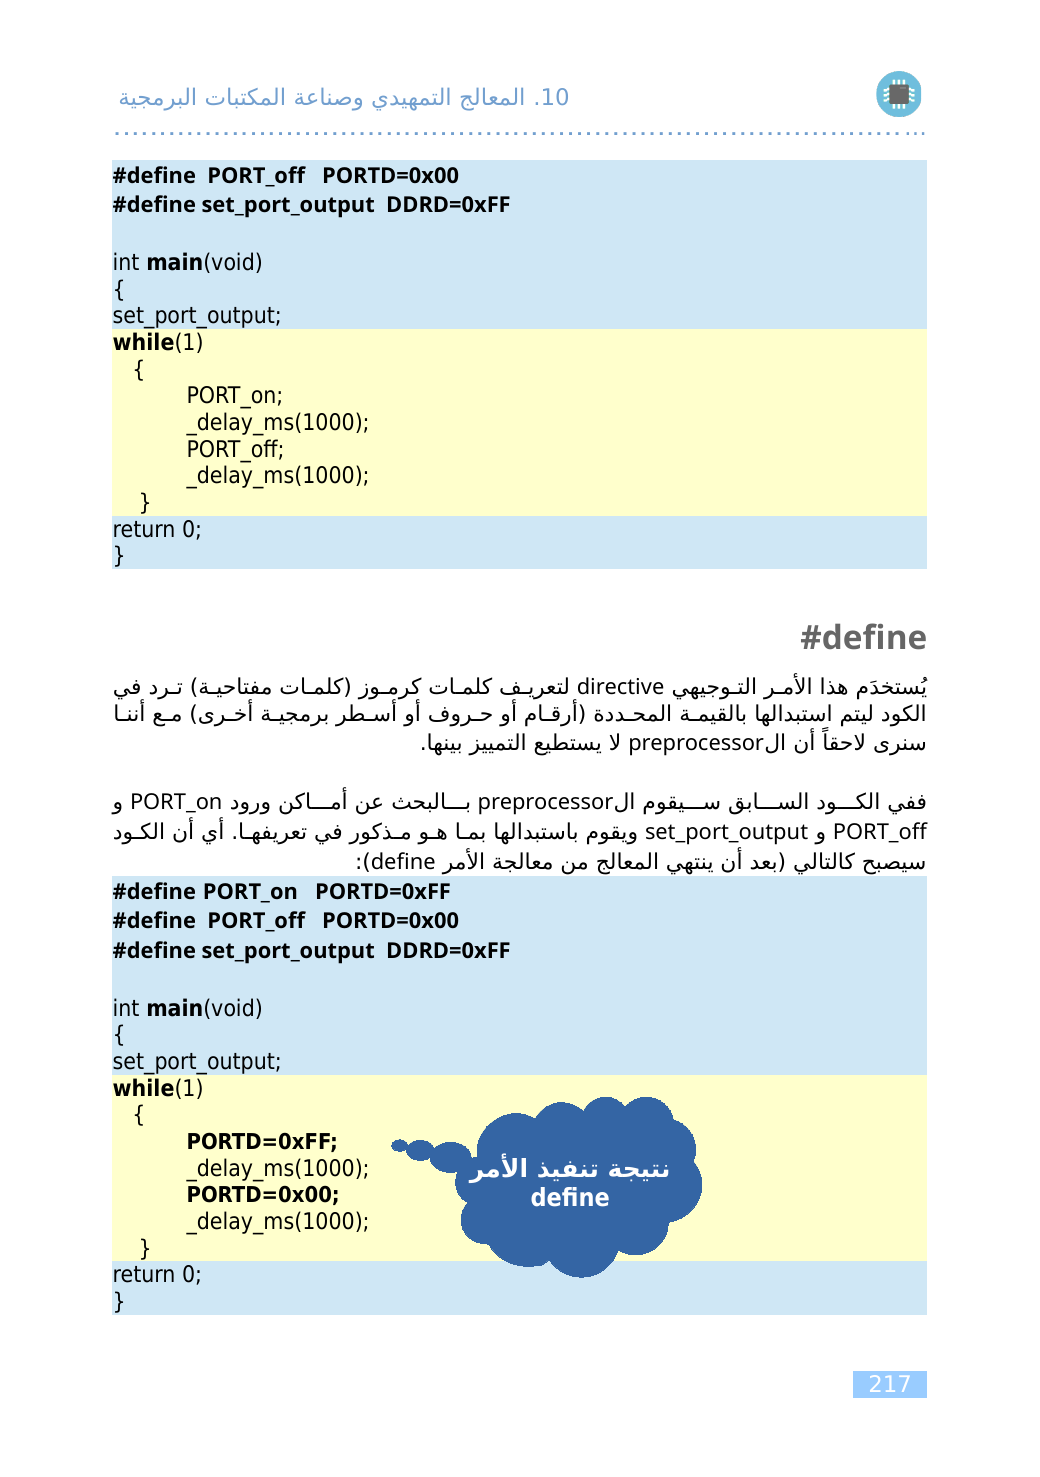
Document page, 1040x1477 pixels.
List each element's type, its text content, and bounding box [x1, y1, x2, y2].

text [667, 1208, 927, 1235]
text _delay_ms(1000); [112, 1208, 465, 1235]
text { [112, 356, 927, 382]
text } [112, 1288, 927, 1315]
text #define PORT_off PORTD=0x00 [112, 160, 927, 189]
text PORT_on; [112, 382, 927, 409]
text #define PORT_on PORTD=0xFF [112, 876, 927, 905]
text int main(void) [112, 995, 927, 1021]
text _delay_ms(1000); [112, 409, 927, 436]
text } [112, 1235, 504, 1261]
picture [876, 71, 922, 117]
text [620, 1101, 630, 1105]
text ففي الكود السابق سيقوم الpreprocessor بالبحث عن أماكن ورود PORT_on و PORT_off و set_port_output ويقوم باستبدالها بما هو مذكور في تعريفها. أي أن الكود سيصبح كالتالي (بعد أن ينتهي المعالج من معالجة الأمر define): [112, 786, 927, 876]
text [694, 1155, 927, 1181]
text [695, 1181, 927, 1208]
text int main(void) [112, 249, 927, 276]
text while(1) [112, 329, 927, 356]
text } [112, 542, 927, 569]
text #define set_port_output DDRD=0xFF [112, 935, 927, 965]
text { [112, 276, 927, 302]
text [662, 1101, 927, 1128]
text PORTD=0x00; [112, 1181, 467, 1208]
text { [112, 1101, 591, 1128]
text [688, 1128, 927, 1155]
subtitle #define [112, 613, 927, 659]
text while(1) [112, 1075, 927, 1101]
text #define PORT_off PORTD=0x00 [112, 905, 927, 935]
text set_port_output; [112, 302, 927, 329]
text return 0; [112, 516, 927, 542]
text يُستخدَم هذا الأمر التوجيهي directive لتعريف كلمات كرموز (كلمات مفتاحية) ترد في الكود ليتم استبدالها بالقيمة المحددة (أرقام أو حروف أو أسطر برمجية أخرى) مع أننا سنرى لاحقاً أن الpreprocessor لا يستطيع التمييز بينها. [112, 671, 927, 756]
text set_port_output; [112, 1048, 927, 1075]
text _delay_ms(1000); [112, 462, 927, 489]
text { [112, 1021, 927, 1048]
text [614, 1235, 927, 1261]
text PORT_off; [112, 436, 927, 462]
text #define set_port_output DDRD=0xFF [112, 189, 927, 219]
text return 0; [112, 1261, 927, 1288]
text PORTD=0xFF; [112, 1128, 485, 1155]
text } [112, 489, 927, 516]
text _delay_ms(1000); [112, 1155, 457, 1181]
